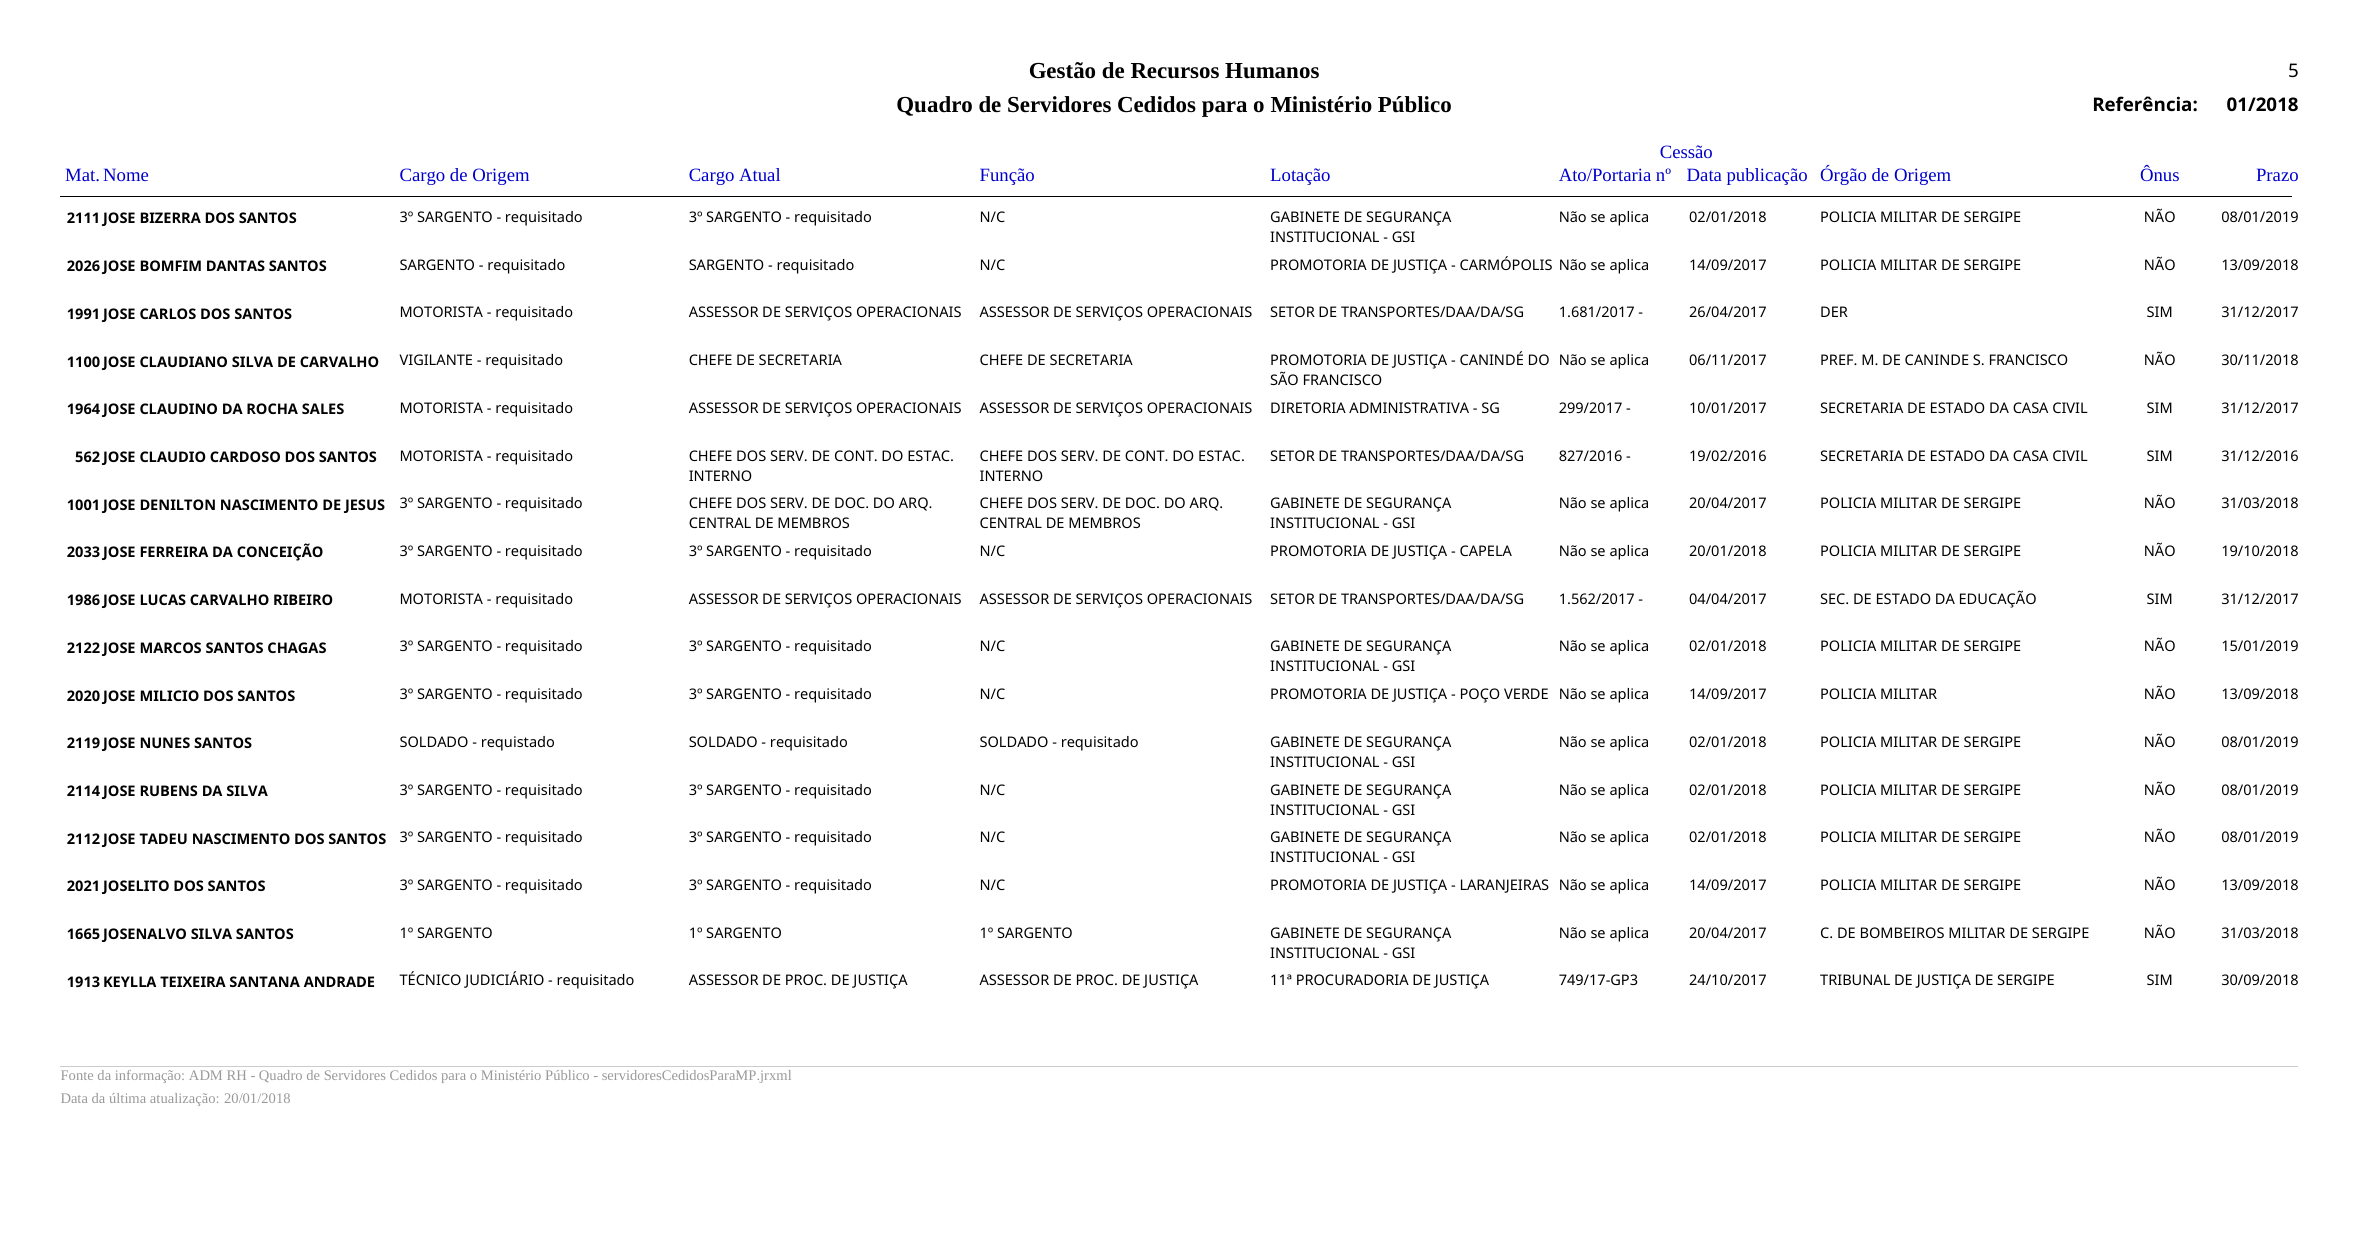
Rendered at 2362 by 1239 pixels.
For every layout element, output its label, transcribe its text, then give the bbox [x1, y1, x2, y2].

table_cell Órgão de Origem [1820, 164, 2119, 193]
table_cell [683, 829, 688, 851]
table_cell [972, 495, 979, 517]
table_cell [1814, 924, 1820, 946]
table_cell [1684, 712, 1689, 729]
table_cell [683, 638, 688, 660]
table_header DER [1820, 302, 2119, 349]
table_cell [2119, 517, 2200, 539]
table_cell [1684, 378, 1689, 395]
table_cell [1689, 946, 1814, 969]
table_cell [393, 924, 399, 946]
table_cell JOSE CLAUDINO DA ROCHA SALES [103, 399, 393, 444]
table_cell [972, 447, 979, 469]
table_cell [1684, 829, 1689, 851]
table_cell [393, 569, 399, 586]
table_cell [1811, 164, 1820, 193]
table_cell [1553, 542, 1558, 565]
table_cell [2299, 855, 2361, 872]
table_cell [2299, 351, 2361, 374]
table_cell 01/2018 [2200, 91, 2298, 124]
table_cell [2119, 255, 2200, 301]
table_header ASSESSOR DE PROC. DE JUSTIÇA [979, 970, 1262, 1016]
table_header Não se aplica [1559, 350, 1684, 377]
table_cell [972, 781, 979, 803]
table_header PROMOTORIA DE JUSTIÇA - LARANJEIRAS [1270, 875, 1553, 921]
table_cell [103, 207, 393, 253]
table_cell [1689, 350, 1814, 396]
table_header 1.562/2017 - [1559, 589, 1684, 616]
table_cell [1262, 426, 1270, 442]
table_cell [2299, 638, 2361, 660]
table_cell [1684, 331, 1689, 347]
table_cell [1553, 638, 1558, 660]
table_cell [1553, 208, 1558, 231]
table_cell [1689, 708, 1814, 730]
table_cell JOSE CLAUDIANO SILVA DE CARVALHO [103, 351, 393, 396]
table_cell [393, 426, 399, 442]
table_header ASSESSOR DE SERVIÇOS OPERACIONAIS [689, 398, 972, 444]
table_cell [1559, 949, 1684, 969]
table_cell [0, 972, 12, 994]
table_cell JOSE FERREIRA DA CONCEIÇÃO [103, 542, 393, 587]
table_cell JOSE MILICIO DOS SANTOS [103, 685, 393, 730]
table_header 14/09/2017 [1689, 875, 1814, 899]
table_header TRIBUNAL DE JUSTIÇA DE SERGIPE [1820, 970, 2119, 1016]
table_cell [979, 350, 1262, 396]
table_cell [12, 207, 100, 253]
table_cell [393, 829, 399, 851]
table_cell [1814, 542, 1820, 565]
table_cell [972, 235, 979, 252]
table_cell [1689, 255, 1814, 301]
table_cell [1553, 999, 1558, 1015]
table_cell [2299, 495, 2361, 517]
table_cell [1262, 876, 1270, 899]
table_cell [1553, 951, 1558, 967]
table_header NÃO [2119, 732, 2200, 756]
table_header Não se aplica [1559, 827, 1684, 854]
table_cell [1553, 426, 1558, 442]
table_cell [683, 617, 688, 633]
table_cell [1814, 781, 1820, 803]
table_header 13/09/2018 [2200, 684, 2298, 712]
table_cell [1262, 569, 1270, 586]
table_cell [1814, 569, 1820, 586]
table_cell [1262, 331, 1270, 347]
table_header SECRETARIA DE ESTADO DA CASA CIVIL [1820, 445, 2119, 492]
table_cell [972, 256, 979, 278]
table_cell [0, 999, 12, 1015]
table_cell Cargo Atual [689, 164, 972, 193]
table_header 3º SARGENTO - requisitado [399, 207, 682, 253]
table_header 11ª PROCURADORIA DE JUSTIÇA [1270, 970, 1553, 1016]
table_cell JOSE CARLOS DOS SANTOS [103, 304, 393, 349]
table_header 3º SARGENTO - requisitado [689, 875, 972, 921]
table_cell [972, 638, 979, 660]
table_cell [0, 256, 12, 278]
table_cell [683, 378, 688, 395]
table_cell [2119, 851, 2200, 873]
table_cell [1553, 256, 1558, 278]
table_header 31/03/2018 [2200, 923, 2298, 951]
table_cell [1559, 302, 1684, 348]
table_header PREF. M. DE CANINDE S. FRANCISCO [1820, 350, 2119, 396]
table_cell [1820, 350, 2119, 396]
table_cell [1559, 616, 1684, 635]
table_cell [0, 164, 30, 193]
table_header 3º SARGENTO - requisitado [689, 827, 972, 873]
table_header SETOR DE TRANSPORTES/DAA/DA/SG [1270, 302, 1553, 349]
table_cell [1814, 829, 1820, 851]
table_cell 2114 [12, 781, 100, 809]
table_header 3º SARGENTO - requisitado [689, 779, 972, 826]
table_header 02/01/2018 [1689, 827, 1814, 851]
table_cell [12, 571, 100, 587]
table_cell [972, 164, 979, 193]
table_cell [1684, 638, 1689, 660]
table_cell [2119, 350, 2200, 396]
table_cell [1262, 256, 1270, 278]
table_header 08/01/2019 [2200, 779, 2298, 808]
table_header 3º SARGENTO - requisitado [689, 636, 972, 683]
table_cell [1684, 951, 1689, 967]
table_cell [393, 256, 399, 278]
table_header NÃO [2119, 207, 2200, 231]
table_cell [2299, 283, 2361, 299]
table_cell [972, 808, 979, 824]
table_header MOTORISTA - requisitado [399, 398, 682, 444]
table_cell [0, 781, 12, 803]
table_cell [1553, 331, 1558, 347]
table_cell 1913 [12, 972, 100, 1000]
table_cell [1553, 781, 1558, 803]
table_header N/C [979, 684, 1262, 730]
table_cell [1684, 590, 1689, 612]
table_cell [1553, 378, 1558, 395]
table_header ASSESSOR DE SERVIÇOS OPERACIONAIS [979, 589, 1262, 635]
table_cell [2200, 903, 2298, 921]
table_cell [1684, 972, 1689, 994]
table_cell [683, 876, 688, 899]
table_cell [2299, 331, 2361, 347]
table_header 15/01/2019 [2200, 636, 2298, 665]
table_cell [1553, 447, 1558, 469]
table_cell [972, 903, 979, 919]
table_cell [1262, 351, 1270, 374]
table_cell [393, 760, 399, 776]
table_cell JOSE RUBENS DA SILVA [103, 781, 393, 826]
table_cell [2299, 235, 2361, 252]
table_cell [683, 999, 688, 1015]
table_cell [0, 125, 2361, 141]
table_cell [979, 398, 1262, 444]
table_cell [1814, 331, 1820, 347]
table_cell [1820, 207, 2119, 253]
table_header 02/01/2018 [1689, 636, 1814, 660]
table_header 31/12/2017 [2200, 398, 2298, 426]
table_cell [393, 781, 399, 803]
table_cell [1262, 495, 1270, 517]
table_cell [0, 903, 12, 919]
table_header 24/10/2017 [1689, 970, 1814, 994]
table_header SOLDADO - requistado [399, 732, 682, 778]
table_cell [393, 399, 399, 422]
table_cell [393, 474, 399, 490]
table_cell Cessão [1555, 141, 1817, 163]
table_cell [972, 378, 979, 395]
table_cell [1553, 972, 1558, 994]
table_header SIM [2119, 302, 2200, 326]
table_cell [683, 426, 688, 442]
table_cell [2299, 829, 2361, 851]
table_header POLICIA MILITAR DE SERGIPE [1820, 827, 2119, 873]
table_cell [2299, 972, 2361, 994]
table_cell [683, 972, 688, 994]
table_cell [1689, 398, 1814, 444]
table_cell [972, 283, 979, 299]
table_cell 2122 [12, 638, 100, 666]
table_cell [393, 903, 399, 919]
table_header PROMOTORIA DE JUSTIÇA - CAPELA [1270, 541, 1553, 587]
table_cell [1262, 638, 1270, 660]
table_header POLICIA MILITAR DE SERGIPE [1820, 875, 2119, 921]
table_cell [2299, 712, 2361, 729]
table_cell [2119, 469, 2200, 492]
table_cell [1814, 951, 1820, 967]
table_cell [1684, 351, 1689, 374]
table_header NÃO [2119, 493, 2200, 517]
table_header VIGILANTE - requisitado [399, 350, 682, 396]
table_cell [1270, 255, 1553, 301]
table_header POLICIA MILITAR DE SERGIPE [1820, 732, 2119, 778]
table_cell [2200, 474, 2298, 492]
table_header Não se aplica [1559, 207, 1684, 234]
table_cell 1986 [12, 590, 100, 618]
table_cell [1553, 521, 1558, 538]
table_header Não se aplica [1559, 255, 1684, 282]
table_cell [1559, 472, 1684, 492]
table_cell [1559, 398, 1684, 444]
table_cell [393, 665, 399, 681]
table_cell [683, 665, 688, 681]
table_cell [2299, 569, 2361, 586]
table_header MOTORISTA - requisitado [399, 302, 682, 349]
table_cell [2299, 399, 2361, 422]
table_cell [1262, 164, 1270, 193]
table_cell [1553, 495, 1558, 517]
table_cell [1553, 351, 1558, 374]
table_cell [1814, 495, 1820, 517]
table_cell [12, 302, 100, 348]
table_header 30/09/2018 [2200, 970, 2298, 999]
table_cell [2119, 207, 2200, 253]
table_header GABINETE DE SEGURANÇA INSTITUCIONAL - GSI [1270, 636, 1553, 683]
table_cell [2299, 256, 2361, 278]
table_cell [683, 208, 688, 231]
table_cell [1559, 663, 1684, 682]
table_header SARGENTO - requisitado [689, 255, 972, 301]
table_cell [393, 733, 399, 756]
table_cell [12, 762, 100, 778]
table_cell [0, 924, 12, 946]
table_cell [1689, 612, 1814, 635]
table_cell [1553, 712, 1558, 729]
table_cell [1684, 521, 1689, 538]
table_cell [2002, 57, 2143, 84]
table_cell [1684, 256, 1689, 278]
table_header 1º SARGENTO [689, 923, 972, 969]
table_cell [1262, 855, 1270, 872]
table_cell [1262, 808, 1270, 824]
table_header GABINETE DE SEGURANÇA INSTITUCIONAL - GSI [1270, 732, 1553, 778]
table_header [0, 0, 2361, 57]
table_header SETOR DE TRANSPORTES/DAA/DA/SG [1270, 445, 1553, 492]
table_cell [393, 617, 399, 633]
table_cell [1262, 903, 1270, 919]
table_header SIM [2119, 445, 2200, 469]
table_cell JOSE NUNES SANTOS [103, 733, 393, 778]
table_header POLICIA MILITAR DE SERGIPE [1820, 779, 2119, 826]
table_cell JOSE LUCAS CARVALHO RIBEIRO [103, 590, 393, 635]
table_cell [0, 1090, 60, 1114]
table_cell [2299, 91, 2361, 124]
table_cell Cargo de Origem [399, 164, 682, 193]
table_header POLICIA MILITAR DE SERGIPE [1820, 636, 2119, 683]
table_header MOTORISTA - requisitado [399, 589, 682, 635]
table_cell [1262, 447, 1270, 469]
table_header CHEFE DE SECRETARIA [979, 350, 1262, 396]
table_cell [0, 590, 12, 612]
table_cell [1684, 808, 1689, 824]
table_header TÉCNICO JUDICIÁRIO - requisitado [399, 970, 682, 1016]
table_header CHEFE DOS SERV. DE DOC. DO ARQ. CENTRAL DE MEMBROS [689, 493, 972, 539]
table_cell JOSE MARCOS SANTOS CHAGAS [103, 638, 393, 683]
table_cell [0, 378, 12, 395]
table_cell [0, 198, 2361, 207]
table_cell [1553, 876, 1558, 899]
table_cell [1553, 760, 1558, 776]
table_cell [972, 208, 979, 231]
table_cell [2200, 350, 2298, 396]
table_cell [399, 207, 682, 253]
table_header ASSESSOR DE SERVIÇOS OPERACIONAIS [979, 398, 1262, 444]
table_header N/C [979, 255, 1262, 301]
table_cell [1684, 495, 1689, 517]
table_cell [1814, 999, 1820, 1015]
table_cell [2299, 951, 2361, 967]
table_cell [1553, 903, 1558, 919]
table_cell [0, 283, 12, 299]
table_cell [0, 351, 12, 374]
table_header 1.681/2017 - [1559, 302, 1684, 329]
table_header MOTORISTA - requisitado [399, 445, 682, 492]
table_cell [1262, 972, 1270, 994]
table_cell [683, 781, 688, 803]
table_header 3º SARGENTO - requisitado [399, 779, 682, 826]
table_cell [1553, 829, 1558, 851]
table_cell [1814, 855, 1820, 872]
table_cell [972, 665, 979, 681]
table_cell [1684, 426, 1689, 442]
table_cell [683, 808, 688, 824]
table_cell [1814, 399, 1820, 422]
table_cell [2200, 569, 2298, 587]
table_cell [1684, 903, 1689, 919]
table_cell [0, 208, 12, 231]
table_cell KEYLLA TEIXEIRA SANTANA ANDRADE [103, 972, 393, 1016]
table_cell JOSE DENILTON NASCIMENTO DE JESUS [103, 495, 393, 539]
table_cell [1814, 972, 1820, 994]
table_cell [1684, 399, 1689, 422]
table_cell [1689, 469, 1814, 492]
table_cell [12, 350, 100, 396]
table_cell [399, 255, 682, 301]
table_cell [972, 426, 979, 442]
table_cell [2299, 208, 2361, 231]
table_cell [1559, 759, 1684, 778]
table_cell [1553, 855, 1558, 872]
table_header ASSESSOR DE SERVIÇOS OPERACIONAIS [689, 589, 972, 635]
table_cell [12, 714, 100, 730]
table_cell [2299, 924, 2361, 946]
table_header SIM [2119, 589, 2200, 612]
table_cell [2200, 712, 2298, 730]
table_cell [2299, 521, 2361, 538]
table_cell [1262, 304, 1270, 326]
table_header GABINETE DE SEGURANÇA INSTITUCIONAL - GSI [1270, 207, 1553, 253]
table_cell Fonte da informação: ADM RH - Quadro de Servidores Cedidos para o Ministério Público - servidoresCedidosParaMP.jrxml [60, 1067, 2298, 1090]
table_cell [1270, 350, 1553, 396]
table_header DIRETORIA ADMINISTRATIVA - SG [1270, 398, 1553, 444]
table_header NÃO [2119, 541, 2200, 565]
table_header 26/04/2017 [1689, 302, 1814, 326]
table_cell [1559, 854, 1684, 873]
table_cell [0, 399, 12, 422]
table_cell [2299, 474, 2361, 490]
table_header 1º SARGENTO [399, 923, 682, 969]
table_cell 2026 [12, 256, 100, 284]
table_cell [1689, 756, 1814, 778]
table_header SEC. DE ESTADO DA EDUCAÇÃO [1820, 589, 2119, 635]
table_cell [972, 951, 979, 967]
table_cell [103, 302, 393, 348]
table_cell [683, 951, 688, 967]
table_header 827/2016 - [1559, 445, 1684, 472]
table_cell [1262, 521, 1270, 538]
table_cell [1262, 378, 1270, 395]
table_header POLICIA MILITAR DE SERGIPE [1820, 255, 2119, 301]
table_cell [1814, 665, 1820, 681]
table_cell [1553, 569, 1558, 586]
table_cell [0, 542, 12, 565]
table_cell [1814, 235, 1820, 252]
table_cell [1684, 665, 1689, 681]
table_header 06/11/2017 [1689, 350, 1814, 374]
table_header N/C [979, 541, 1262, 587]
table_cell [2299, 685, 2361, 708]
table_cell [1559, 350, 1684, 396]
table_cell [689, 302, 972, 348]
table_cell [0, 521, 12, 538]
table_cell [0, 733, 12, 756]
table_header 31/12/2016 [2200, 445, 2298, 474]
table_cell [1684, 474, 1689, 490]
table_cell [103, 398, 393, 444]
table_cell [1820, 255, 2119, 301]
table_cell [2200, 255, 2298, 301]
table_header N/C [979, 779, 1262, 826]
table_header 02/01/2018 [1689, 779, 1814, 803]
table_cell [393, 164, 399, 193]
table_cell [1262, 712, 1270, 729]
table_cell [2200, 999, 2298, 1016]
table_cell [2299, 1066, 2361, 1090]
table_cell [1262, 208, 1270, 231]
table_cell [1262, 999, 1270, 1015]
table_cell [12, 618, 100, 635]
table_cell 1964 [12, 399, 100, 428]
table_cell [2200, 522, 2298, 539]
table_header SIM [2119, 970, 2200, 994]
table_header Não se aplica [1559, 684, 1684, 711]
table_cell [2299, 733, 2361, 756]
table_cell Quadro de Servidores Cedidos para o Ministério Público [346, 91, 2002, 124]
table_cell [2119, 946, 2200, 969]
table_cell [399, 350, 682, 396]
table_cell [1689, 994, 1814, 1016]
table_cell [12, 523, 100, 539]
table_header PROMOTORIA DE JUSTIÇA - CARMÓPOLIS [1270, 255, 1553, 301]
table_cell [0, 808, 12, 824]
table_cell [683, 283, 688, 299]
table_header PROMOTORIA DE JUSTIÇA - CANINDÉ DO SÃO FRANCISCO [1270, 350, 1553, 396]
table_header 08/01/2019 [2200, 207, 2298, 235]
table_header 3º SARGENTO - requisitado [689, 684, 972, 730]
table_cell [683, 474, 688, 490]
table_cell [972, 760, 979, 776]
table_header 31/03/2018 [2200, 493, 2298, 522]
table_cell [12, 905, 100, 921]
table_cell [2119, 899, 2200, 921]
table_cell [2119, 612, 2200, 635]
table_cell [1814, 208, 1820, 231]
table_header 20/04/2017 [1689, 923, 1814, 946]
table_cell [0, 855, 12, 872]
table_header 3º SARGENTO - requisitado [399, 684, 682, 730]
table_cell [683, 924, 688, 946]
table_cell [0, 617, 12, 633]
table_cell [2299, 590, 2361, 612]
table_cell [972, 590, 979, 612]
table_cell [689, 255, 972, 301]
table_cell 1100 [12, 351, 100, 380]
table_cell [1262, 474, 1270, 490]
table_cell [1814, 617, 1820, 633]
table_cell [1689, 302, 1814, 348]
table_cell [1689, 660, 1814, 682]
table_header GABINETE DE SEGURANÇA INSTITUCIONAL - GSI [1270, 779, 1553, 826]
table_header GABINETE DE SEGURANÇA INSTITUCIONAL - GSI [1270, 827, 1553, 873]
table_header 19/02/2016 [1689, 445, 1814, 469]
table_cell [1559, 520, 1684, 539]
table_cell [393, 447, 399, 469]
table_cell [683, 855, 688, 872]
table_cell 562 [12, 447, 100, 475]
table_cell [1689, 565, 1814, 587]
table_cell [979, 207, 1262, 253]
table_header 3º SARGENTO - requisitado [399, 636, 682, 683]
table_header 10/01/2017 [1689, 398, 1814, 422]
table_header 14/09/2017 [1689, 684, 1814, 708]
table_cell [393, 876, 399, 899]
table_cell [1814, 447, 1820, 469]
table_cell [1553, 474, 1558, 490]
table_cell [1684, 685, 1689, 708]
table_header SECRETARIA DE ESTADO DA CASA CIVIL [1820, 398, 2119, 444]
table_cell [393, 542, 399, 565]
table_cell [683, 164, 688, 193]
table_cell [1262, 951, 1270, 967]
table_cell [972, 351, 979, 374]
table_header CHEFE DOS SERV. DE CONT. DO ESTAC. INTERNO [689, 445, 972, 492]
table_cell [0, 57, 346, 84]
table_header CHEFE DE SECRETARIA [689, 350, 972, 396]
table_cell [393, 208, 399, 231]
table_cell [2119, 756, 2200, 778]
table_cell [1559, 711, 1684, 730]
table_cell [972, 521, 979, 538]
table_cell [972, 542, 979, 565]
table_cell [972, 733, 979, 756]
table_cell [683, 760, 688, 776]
table_cell [2119, 994, 2200, 1016]
table_header N/C [979, 875, 1262, 921]
table_cell [1553, 685, 1558, 708]
table_cell [1814, 685, 1820, 708]
table_cell [2200, 398, 2298, 444]
table_cell [1262, 760, 1270, 776]
table_header SOLDADO - requisitado [979, 732, 1262, 778]
table_cell [1270, 398, 1553, 444]
table_header Não se aplica [1559, 541, 1684, 568]
table_cell [2299, 808, 2361, 824]
table_header SIM [2119, 398, 2200, 422]
table_cell [2200, 856, 2298, 873]
table_cell [683, 542, 688, 565]
table_header 13/09/2018 [2200, 255, 2298, 283]
table_cell [1270, 207, 1553, 253]
table_cell JOSE TADEU NASCIMENTO DOS SANTOS [103, 829, 393, 873]
table_cell [972, 972, 979, 994]
table_header 31/12/2017 [2200, 302, 2298, 331]
table_cell [1262, 617, 1270, 633]
table_cell [393, 808, 399, 824]
table_header ASSESSOR DE SERVIÇOS OPERACIONAIS [979, 302, 1262, 349]
table_header NÃO [2119, 255, 2200, 278]
table_cell [0, 447, 12, 469]
table_cell [1814, 903, 1820, 919]
table_cell [2119, 565, 2200, 587]
table_header 04/04/2017 [1689, 589, 1814, 612]
table_cell [1814, 256, 1820, 278]
table_cell 2021 [12, 876, 100, 905]
table_cell [683, 399, 688, 422]
table_cell [1559, 207, 1684, 253]
table_header Não se aplica [1559, 636, 1684, 663]
table_cell [1559, 806, 1684, 826]
table_cell [0, 829, 12, 851]
table_cell 5 [2143, 57, 2298, 84]
table_cell [0, 495, 12, 517]
table_cell [0, 331, 12, 347]
table_cell Ato/Portaria nº [1559, 164, 1686, 193]
table_header 31/12/2017 [2200, 589, 2298, 617]
table_cell [399, 302, 682, 348]
table_cell [1553, 617, 1558, 633]
table_cell [683, 903, 688, 919]
table_header 3º SARGENTO - requisitado [399, 541, 682, 587]
table_cell [2200, 951, 2298, 969]
table_cell 2020 [12, 685, 100, 714]
table_cell [972, 617, 979, 633]
table_header N/C [979, 636, 1262, 683]
table_cell [1553, 665, 1558, 681]
table_cell [972, 999, 979, 1015]
table_header 20/04/2017 [1689, 493, 1814, 517]
table_cell [1814, 351, 1820, 374]
table_cell JOSE BOMFIM DANTAS SANTOS [103, 256, 393, 301]
table_cell [0, 474, 12, 490]
table_cell [1684, 283, 1689, 299]
table_header GABINETE DE SEGURANÇA INSTITUCIONAL - GSI [1270, 923, 1553, 969]
table_cell [972, 304, 979, 326]
table_cell [1262, 283, 1270, 299]
table_cell [0, 91, 346, 124]
table_header 14/09/2017 [1689, 255, 1814, 278]
table_header POLICIA MILITAR DE SERGIPE [1820, 541, 2119, 587]
table_cell [1262, 685, 1270, 708]
table_cell [12, 857, 100, 873]
table_cell [2299, 304, 2361, 326]
table_cell Prazo [2200, 164, 2298, 193]
table_header Não se aplica [1559, 732, 1684, 759]
table_cell [689, 350, 972, 396]
table_cell [2299, 542, 2361, 565]
table_cell [393, 972, 399, 994]
table_cell [12, 398, 100, 444]
table_cell [2119, 708, 2200, 730]
table_header 299/2017 - [1559, 398, 1684, 425]
table_cell [1684, 733, 1689, 756]
table_cell [1684, 876, 1689, 899]
table_cell [1553, 733, 1558, 756]
table_header 3º SARGENTO - requisitado [399, 875, 682, 921]
table_cell [103, 350, 393, 396]
table_cell [2200, 302, 2298, 348]
table_cell [1262, 542, 1270, 565]
table_cell [972, 829, 979, 851]
table_cell [0, 426, 12, 442]
table_cell [689, 398, 972, 444]
table_cell [393, 855, 399, 872]
table_header SETOR DE TRANSPORTES/DAA/DA/SG [1270, 589, 1553, 635]
table_header NÃO [2119, 636, 2200, 660]
table_cell [1684, 617, 1689, 633]
table_cell [1559, 255, 1684, 301]
table_header ASSESSOR DE PROC. DE JUSTIÇA [689, 970, 972, 1016]
table_cell [689, 207, 972, 253]
table_cell JOSE BIZERRA DOS SANTOS [103, 208, 393, 253]
table_cell [972, 855, 979, 872]
table_cell [2299, 781, 2361, 803]
table_cell [1689, 851, 1814, 873]
table_cell [2299, 876, 2361, 899]
table_cell [1820, 302, 2119, 348]
table_cell [393, 378, 399, 395]
table_cell [1262, 829, 1270, 851]
table_cell [1553, 590, 1558, 612]
table_cell [12, 1000, 100, 1016]
table_cell [0, 1016, 2361, 1066]
table_cell [1820, 398, 2119, 444]
table_header Não se aplica [1559, 875, 1684, 902]
table_cell [12, 809, 100, 826]
table_cell [683, 569, 688, 586]
table_cell [683, 304, 688, 326]
table_cell [1814, 304, 1820, 326]
table_cell [972, 685, 979, 708]
table_cell [972, 331, 979, 347]
table_header SOLDADO - requisitado [689, 732, 972, 778]
table_cell [1684, 855, 1689, 872]
table_cell [393, 331, 399, 347]
table_cell [393, 999, 399, 1015]
table_cell [1559, 568, 1684, 587]
table_cell [1689, 803, 1814, 826]
table_cell [683, 590, 688, 612]
table_cell [1684, 999, 1689, 1015]
table_header 1º SARGENTO [979, 923, 1262, 969]
table_cell [393, 283, 399, 299]
table_cell [683, 495, 688, 517]
table_cell [393, 712, 399, 729]
table_cell Data da última atualização: [60, 1090, 224, 1114]
table_header 02/01/2018 [1689, 207, 1814, 231]
table_header Não se aplica [1559, 779, 1684, 806]
table_cell Lotação [1270, 164, 1553, 193]
table_cell 2033 [12, 542, 100, 571]
table_header ASSESSOR DE SERVIÇOS OPERACIONAIS [689, 302, 972, 349]
table_cell [683, 712, 688, 729]
table_cell [1684, 447, 1689, 469]
table_header Não se aplica [1559, 493, 1684, 520]
table_cell [1814, 283, 1820, 299]
table_cell Gestão de Recursos Humanos [346, 57, 2002, 85]
table_cell [2200, 617, 2298, 635]
table_cell [0, 304, 12, 326]
table_cell [1814, 808, 1820, 824]
table_header CHEFE DOS SERV. DE CONT. DO ESTAC. INTERNO [979, 445, 1262, 492]
table_header 13/09/2018 [2200, 875, 2298, 903]
table_cell [12, 475, 100, 492]
table_cell [1814, 760, 1820, 776]
table_cell Mat. [30, 164, 100, 193]
table_cell [0, 569, 12, 586]
table_cell [1553, 283, 1558, 299]
table_cell [1689, 207, 1814, 253]
table_cell [2200, 207, 2298, 253]
table_cell [2200, 760, 2298, 778]
table_cell [1553, 304, 1558, 326]
table_cell [683, 351, 688, 374]
table_header 30/11/2018 [2200, 350, 2298, 378]
table_cell [393, 685, 399, 708]
table_cell JOSE CLAUDIO CARDOSO DOS SANTOS [103, 447, 393, 492]
table_cell [1684, 924, 1689, 946]
table_header 08/01/2019 [2200, 827, 2298, 856]
table_cell [1814, 521, 1820, 538]
table_cell [1559, 997, 1684, 1016]
table_cell [972, 924, 979, 946]
table_header NÃO [2119, 875, 2200, 899]
table_cell [1262, 235, 1270, 252]
table_header C. DE BOMBEIROS MILITAR DE SERGIPE [1820, 923, 2119, 969]
table_cell [0, 665, 12, 681]
table_header N/C [979, 207, 1262, 253]
table_cell Nome [103, 164, 393, 193]
table_header Não se aplica [1559, 923, 1684, 949]
table_cell [393, 638, 399, 660]
table_cell [0, 951, 12, 967]
table_cell [393, 521, 399, 538]
table_cell [2299, 903, 2361, 919]
table_cell [2299, 617, 2361, 633]
table_header POLICIA MILITAR DE SERGIPE [1820, 207, 2119, 253]
table_header 3º SARGENTO - requisitado [399, 493, 682, 539]
table_cell [2200, 808, 2298, 826]
table_cell [1689, 517, 1814, 539]
table_cell [1814, 733, 1820, 756]
table_cell [1814, 426, 1820, 442]
table_cell [1814, 590, 1820, 612]
table_header 3º SARGENTO - requisitado [689, 541, 972, 587]
table_header 3º SARGENTO - requisitado [689, 207, 972, 253]
table_cell [1262, 665, 1270, 681]
table_cell [2119, 302, 2200, 348]
table_cell 2119 [12, 733, 100, 762]
table_cell [979, 255, 1262, 301]
table_cell [12, 255, 100, 301]
table_cell Referência: [2004, 91, 2198, 124]
table_cell [393, 351, 399, 374]
table_cell [103, 255, 393, 301]
table_cell [2299, 378, 2361, 395]
table_header POLICIA MILITAR [1820, 684, 2119, 730]
table_cell [1262, 924, 1270, 946]
table_header NÃO [2119, 350, 2200, 374]
table_header 3º SARGENTO - requisitado [399, 827, 682, 873]
table_cell JOSELITO DOS SANTOS [103, 876, 393, 921]
table_cell [1684, 208, 1689, 231]
table_header 19/10/2018 [2200, 541, 2298, 569]
table_cell [1262, 590, 1270, 612]
table_cell [12, 952, 100, 969]
table_cell [1814, 474, 1820, 490]
table_cell [393, 590, 399, 612]
table_cell [1814, 712, 1820, 729]
table_cell [0, 712, 12, 729]
table_cell [1553, 808, 1558, 824]
table_cell [0, 685, 12, 708]
table_header NÃO [2119, 684, 2200, 708]
table_cell [972, 876, 979, 899]
table_header NÃO [2119, 779, 2200, 803]
table_cell [2299, 665, 2361, 681]
table_cell [1814, 876, 1820, 899]
table_header N/C [979, 827, 1262, 873]
table_cell [0, 235, 12, 252]
table_cell [1553, 164, 1558, 193]
table_cell [12, 666, 100, 682]
table_cell [0, 876, 12, 899]
table_cell [1684, 760, 1689, 776]
table_cell [1684, 569, 1689, 586]
table_cell [1553, 235, 1558, 252]
table_cell 1991 [12, 304, 100, 332]
table_header 20/01/2018 [1689, 541, 1814, 565]
table_cell Função [979, 164, 1262, 193]
table_header GABINETE DE SEGURANÇA INSTITUCIONAL - GSI [1270, 493, 1553, 539]
table_cell [1270, 302, 1553, 348]
table_cell [1817, 141, 2361, 163]
table_cell [393, 951, 399, 967]
table_cell [972, 712, 979, 729]
table_cell [1684, 235, 1689, 252]
table_cell [0, 1066, 60, 1090]
table_cell [1262, 781, 1270, 803]
table_cell [1689, 899, 1814, 921]
table_cell [2119, 660, 2200, 682]
table_cell [2299, 999, 2361, 1015]
table_cell [2299, 57, 2361, 84]
table_cell [2119, 398, 2200, 444]
table_cell [972, 474, 979, 490]
table_cell [0, 638, 12, 660]
table_header PROMOTORIA DE JUSTIÇA - POÇO VERDE [1270, 684, 1553, 730]
table_cell [972, 569, 979, 586]
table_cell [683, 447, 688, 469]
table_cell [2299, 426, 2361, 442]
table_cell [2299, 164, 2361, 193]
table_cell [972, 399, 979, 422]
table_cell [979, 302, 1262, 348]
table_cell [377, 1090, 2361, 1114]
table_cell [683, 235, 688, 252]
table_cell [1553, 399, 1558, 422]
table_header SARGENTO - requisitado [399, 255, 682, 301]
table_cell [683, 733, 688, 756]
table_cell [393, 235, 399, 252]
table_header NÃO [2119, 923, 2200, 946]
table_cell [2119, 803, 2200, 826]
table_cell [683, 521, 688, 538]
table_cell [0, 760, 12, 776]
table_cell [2299, 760, 2361, 776]
table_cell [1262, 399, 1270, 422]
table_cell [1684, 781, 1689, 803]
table_cell [0, 141, 1555, 163]
table_cell [1684, 542, 1689, 565]
table_header 08/01/2019 [2200, 732, 2298, 760]
table_cell 2112 [12, 829, 100, 857]
table_cell Data publicação [1686, 164, 1811, 193]
table_cell [393, 304, 399, 326]
table_cell [1684, 304, 1689, 326]
table_cell JOSENALVO SILVA SANTOS [103, 924, 393, 969]
table_header NÃO [2119, 827, 2200, 851]
table_cell Ônus [2119, 164, 2200, 193]
table_cell [1814, 638, 1820, 660]
table_cell [683, 256, 688, 278]
table_header 02/01/2018 [1689, 732, 1814, 756]
table_header CHEFE DOS SERV. DE DOC. DO ARQ. CENTRAL DE MEMBROS [979, 493, 1262, 539]
table_cell [1553, 924, 1558, 946]
table_header 749/17-GP3 [1559, 970, 1684, 997]
table_cell [393, 495, 399, 517]
table_cell 1665 [12, 924, 100, 952]
table_cell 20/01/2018 [224, 1090, 377, 1114]
table_cell [1559, 902, 1684, 921]
table_cell [1262, 733, 1270, 756]
table_cell 1001 [12, 495, 100, 523]
table_cell [399, 398, 682, 444]
table_cell [683, 331, 688, 347]
table_cell [0, 85, 2361, 91]
table_header POLICIA MILITAR DE SERGIPE [1820, 493, 2119, 539]
table_cell [2299, 447, 2361, 469]
table_cell [2200, 665, 2298, 682]
table_cell [1814, 378, 1820, 395]
table_cell 2111 [12, 208, 100, 237]
table_cell [683, 685, 688, 708]
